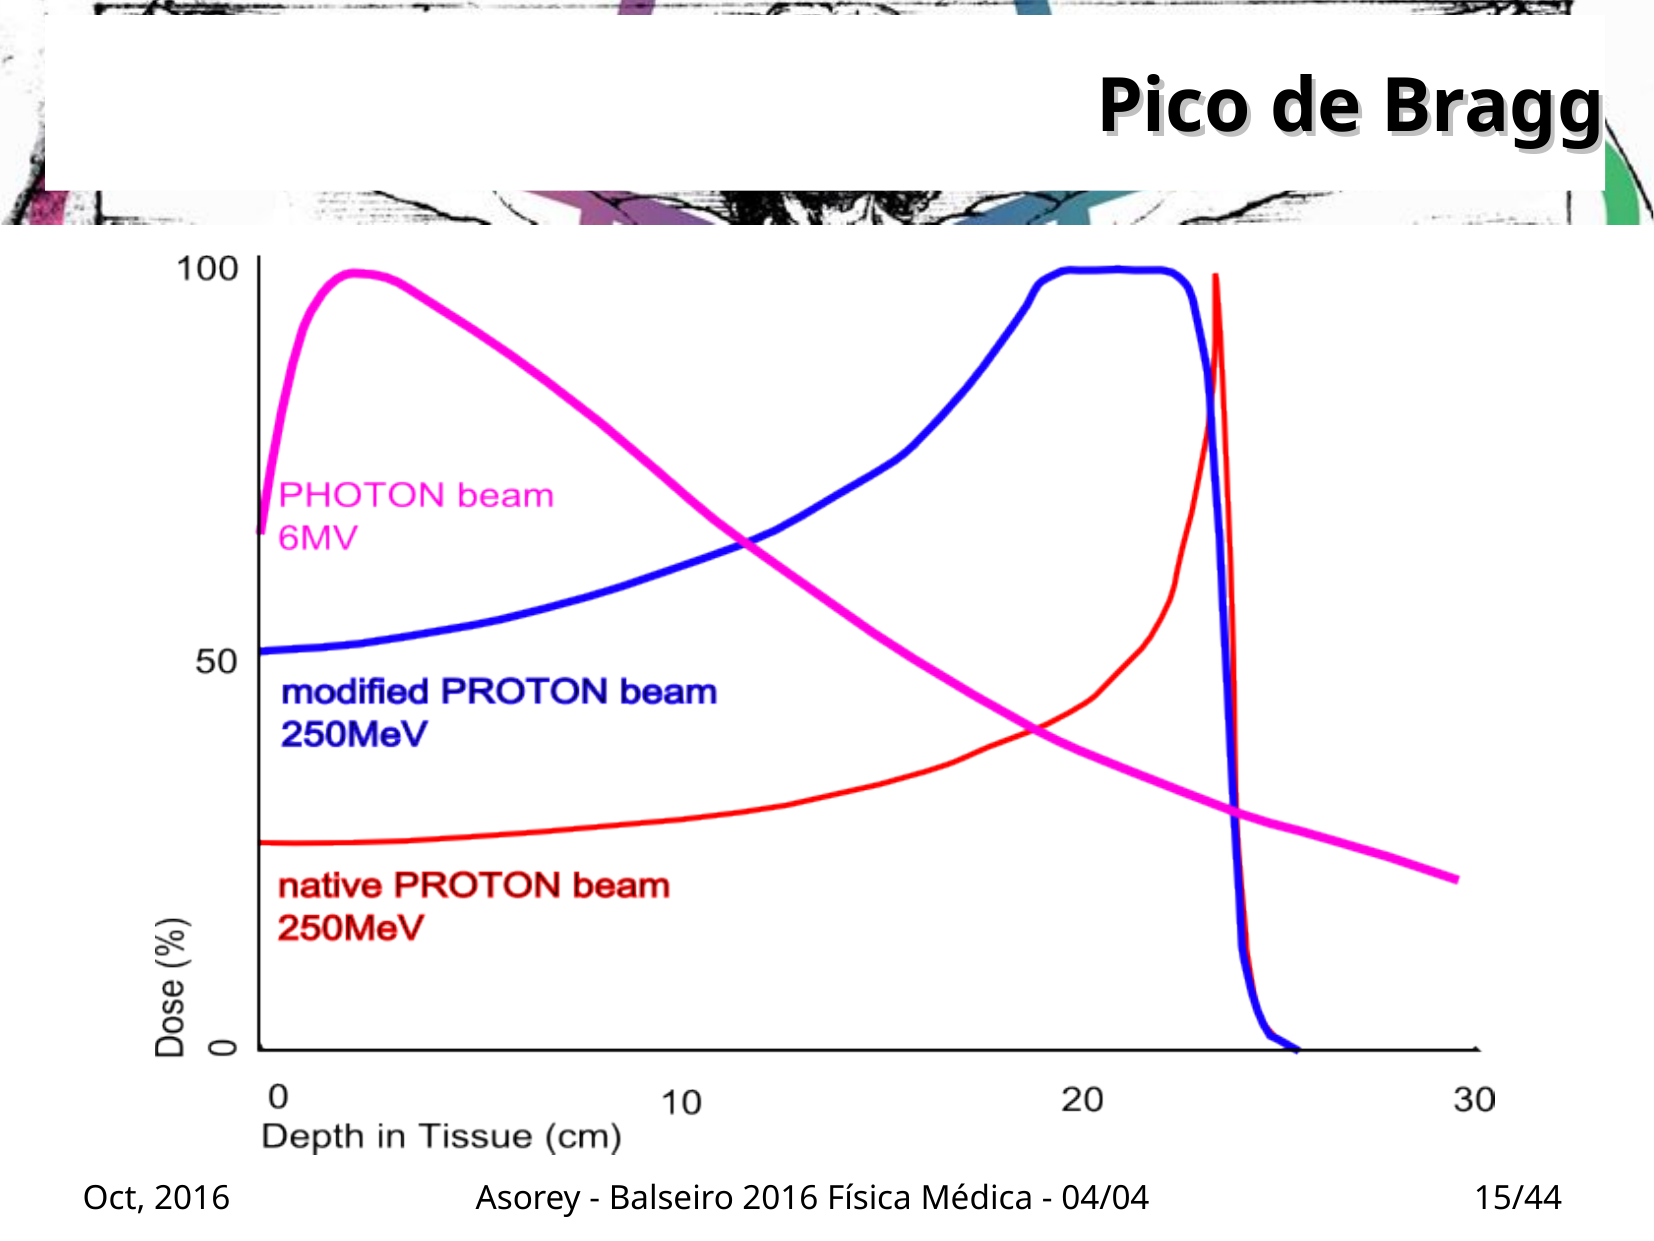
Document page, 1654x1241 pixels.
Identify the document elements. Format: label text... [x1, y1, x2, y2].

title Pico de Bragg [45, 15, 1606, 191]
picture [0, 0, 1654, 225]
picture [155, 254, 1495, 1156]
